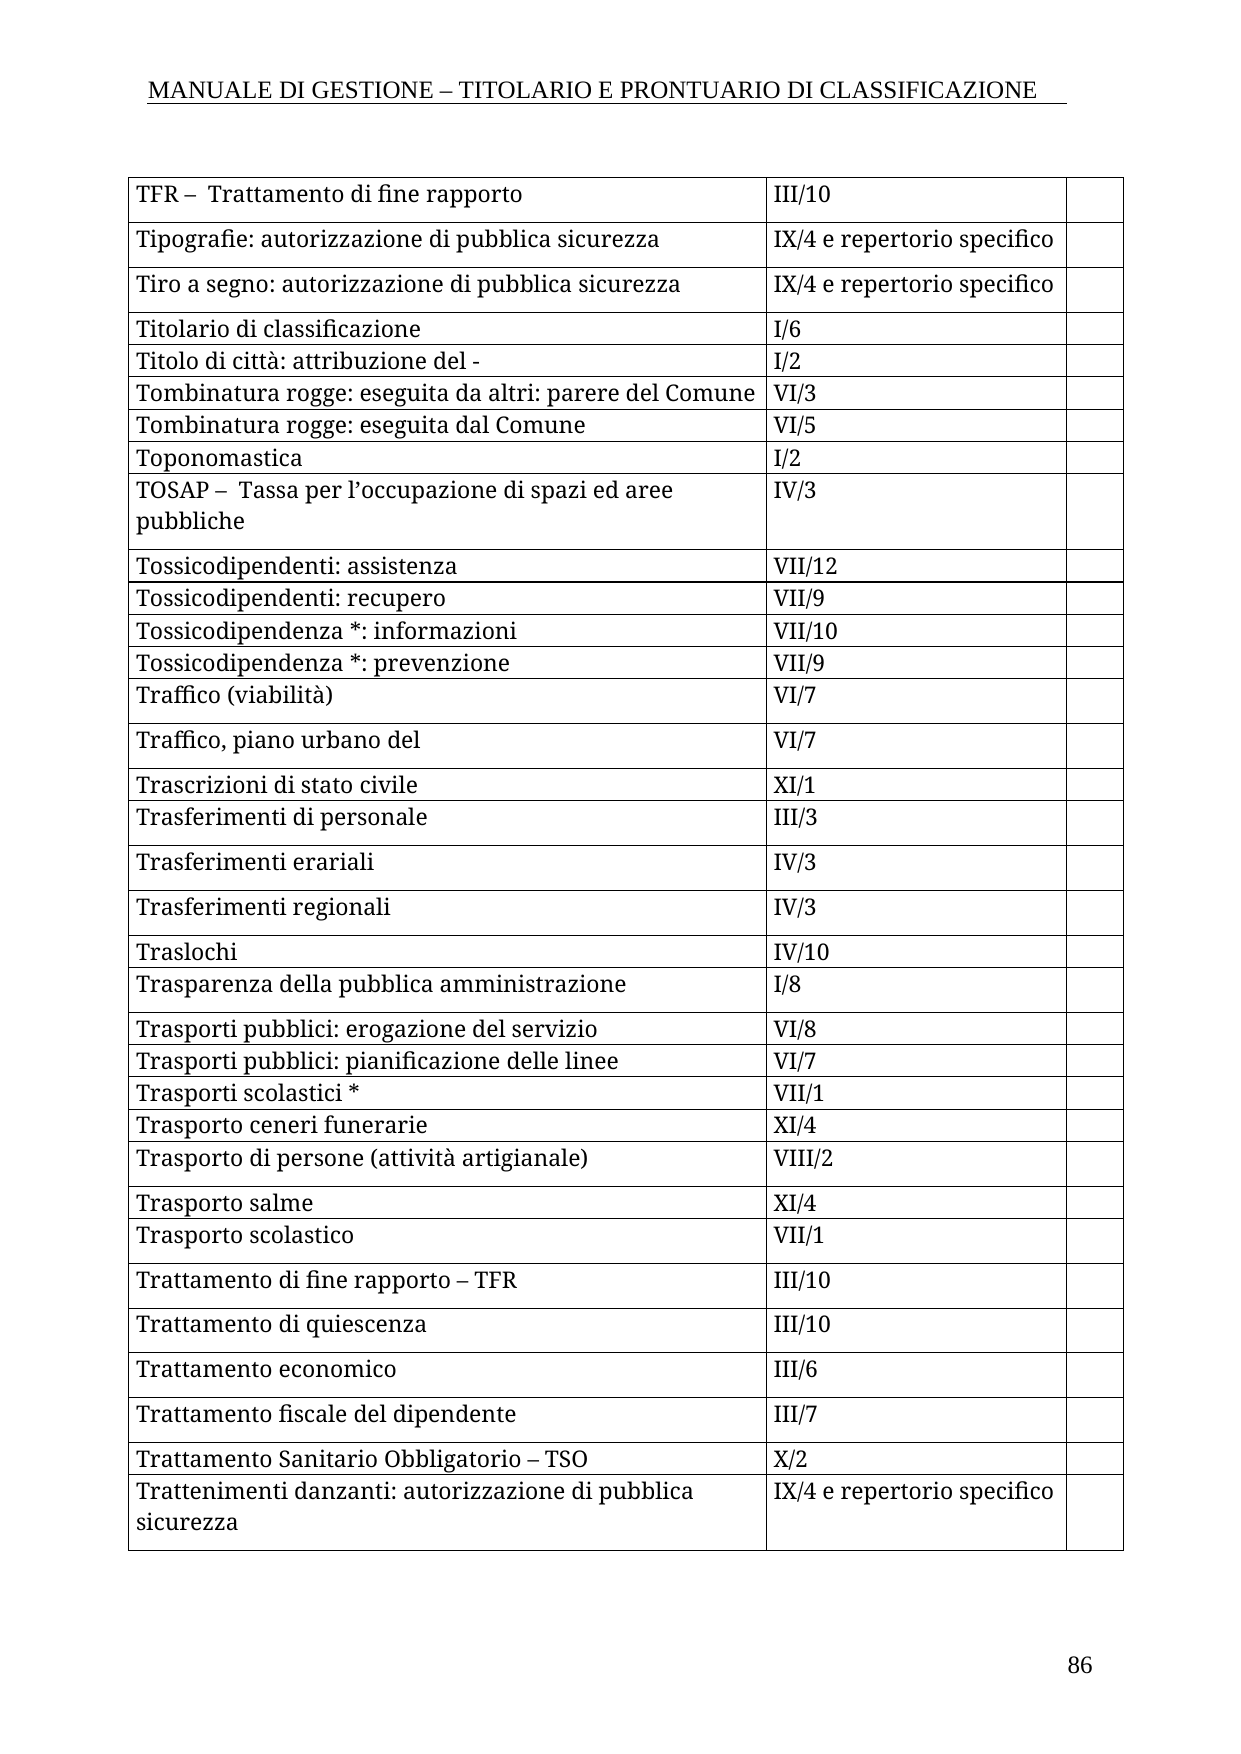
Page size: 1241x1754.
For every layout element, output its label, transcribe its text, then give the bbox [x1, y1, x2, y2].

table_cell Trasporti scolastici * [129, 1077, 766, 1108]
table_cell TOSAP – Tassa per l’occupazione di spazi ed aree pubbliche [129, 474, 766, 549]
table_cell XI/1 [767, 769, 1066, 800]
table_cell VI/5 [767, 410, 1066, 441]
table_cell [1067, 377, 1123, 408]
table_cell [1067, 936, 1123, 967]
table_cell Traffico (viabilità) [129, 679, 766, 723]
table_cell Trascrizioni di stato civile [129, 769, 766, 800]
table_cell [1067, 679, 1123, 723]
table_cell III/10 [767, 1264, 1066, 1307]
table_cell I/2 [767, 442, 1066, 473]
table_cell VII/9 [767, 583, 1066, 614]
table_cell IV/10 [767, 936, 1066, 967]
table_cell VI/7 [767, 1045, 1066, 1076]
table_cell III/7 [767, 1398, 1066, 1442]
table_cell Trasferimenti regionali [129, 891, 766, 934]
table_cell Trasporto scolastico [129, 1219, 766, 1263]
table_cell Toponomastica [129, 442, 766, 473]
table_cell III/6 [767, 1353, 1066, 1397]
table_cell III/10 [767, 178, 1066, 222]
table_cell I/2 [767, 345, 1066, 376]
table_cell Trasporti pubblici: erogazione del servizio [129, 1013, 766, 1044]
table_cell [1067, 1353, 1123, 1397]
table_cell [1067, 178, 1123, 222]
table_cell [1067, 1077, 1123, 1108]
table_cell [1067, 724, 1123, 768]
table_cell Traffico, piano urbano del [129, 724, 766, 768]
table_cell [1067, 968, 1123, 1012]
table_cell IX/4 e repertorio specifico [767, 268, 1066, 312]
table_cell III/3 [767, 801, 1066, 845]
table_cell [1067, 583, 1123, 614]
table_cell [1067, 1013, 1123, 1044]
table_cell IV/3 [767, 474, 1066, 549]
table_cell Trattenimenti danzanti: autorizzazione di pubblica sicurezza [129, 1475, 766, 1550]
table_cell Trattamento di quiescenza [129, 1309, 766, 1352]
table_cell TFR – Trattamento di fine rapporto [129, 178, 766, 222]
table_cell [1067, 615, 1123, 646]
table_cell IX/4 e repertorio specifico [767, 1475, 1066, 1550]
table_cell [1067, 1309, 1123, 1352]
table_cell Trasporto di persone (attività artigianale) [129, 1142, 766, 1186]
table_cell Titolario di classificazione [129, 313, 766, 344]
table_cell VI/8 [767, 1013, 1066, 1044]
table_cell Trasporti pubblici: pianificazione delle linee [129, 1045, 766, 1076]
table_cell Trattamento Sanitario Obbligatorio – TSO [129, 1443, 766, 1474]
table_cell VI/7 [767, 724, 1066, 768]
table_cell Tipografie: autorizzazione di pubblica sicurezza [129, 223, 766, 267]
table_cell [1067, 1475, 1123, 1550]
table_cell [1067, 1219, 1123, 1263]
table_cell Tombinatura rogge: eseguita da altri: parere del Comune [129, 377, 766, 408]
table_cell [1067, 1110, 1123, 1141]
table_cell [1067, 268, 1123, 312]
table_cell XI/4 [767, 1110, 1066, 1141]
table_cell VIII/2 [767, 1142, 1066, 1186]
table_cell I/8 [767, 968, 1066, 1012]
table_cell VII/1 [767, 1077, 1066, 1108]
table_cell [1067, 410, 1123, 441]
table_cell [1067, 345, 1123, 376]
table_cell [1067, 223, 1123, 267]
table_cell VI/7 [767, 679, 1066, 723]
table_cell Tossicodipendenti: recupero [129, 583, 766, 614]
table_cell Trattamento di fine rapporto – TFR [129, 1264, 766, 1307]
table_cell Titolo di città: attribuzione del - [129, 345, 766, 376]
table_cell Trasporto salme [129, 1187, 766, 1218]
table_cell Trattamento economico [129, 1353, 766, 1397]
table_cell [1067, 891, 1123, 934]
table_cell IV/3 [767, 846, 1066, 890]
table_cell XI/4 [767, 1187, 1066, 1218]
table_cell [1067, 769, 1123, 800]
table_cell [1067, 1443, 1123, 1474]
table_cell [1067, 846, 1123, 890]
table_cell [1067, 313, 1123, 344]
table_cell [1067, 442, 1123, 473]
table_cell VII/12 [767, 550, 1066, 581]
table_cell Trasferimenti erariali [129, 846, 766, 890]
table_cell VII/9 [767, 647, 1066, 678]
table_cell VII/10 [767, 615, 1066, 646]
table_cell [1067, 647, 1123, 678]
table_cell [1067, 550, 1123, 581]
table_cell IX/4 e repertorio specifico [767, 223, 1066, 267]
table_cell [1067, 1398, 1123, 1442]
table_cell Tossicodipendenza *: prevenzione [129, 647, 766, 678]
table_cell Trasporto ceneri funerarie [129, 1110, 766, 1141]
table_cell Tombinatura rogge: eseguita dal Comune [129, 410, 766, 441]
table_cell VI/3 [767, 377, 1066, 408]
table_cell VII/1 [767, 1219, 1066, 1263]
table_cell [1067, 801, 1123, 845]
table_cell X/2 [767, 1443, 1066, 1474]
table_cell Traslochi [129, 936, 766, 967]
table_cell Tiro a segno: autorizzazione di pubblica sicurezza [129, 268, 766, 312]
table_cell III/10 [767, 1309, 1066, 1352]
table_cell [1067, 1264, 1123, 1307]
table_cell Tossicodipendenti: assistenza [129, 550, 766, 581]
table_cell Trasparenza della pubblica amministrazione [129, 968, 766, 1012]
table_cell [1067, 1142, 1123, 1186]
table_cell [1067, 1045, 1123, 1076]
table_cell [1067, 1187, 1123, 1218]
table_cell IV/3 [767, 891, 1066, 934]
table_cell [1067, 474, 1123, 549]
table_cell Tossicodipendenza *: informazioni [129, 615, 766, 646]
table_cell Trasferimenti di personale [129, 801, 766, 845]
table_cell I/6 [767, 313, 1066, 344]
table_cell Trattamento fiscale del dipendente [129, 1398, 766, 1442]
